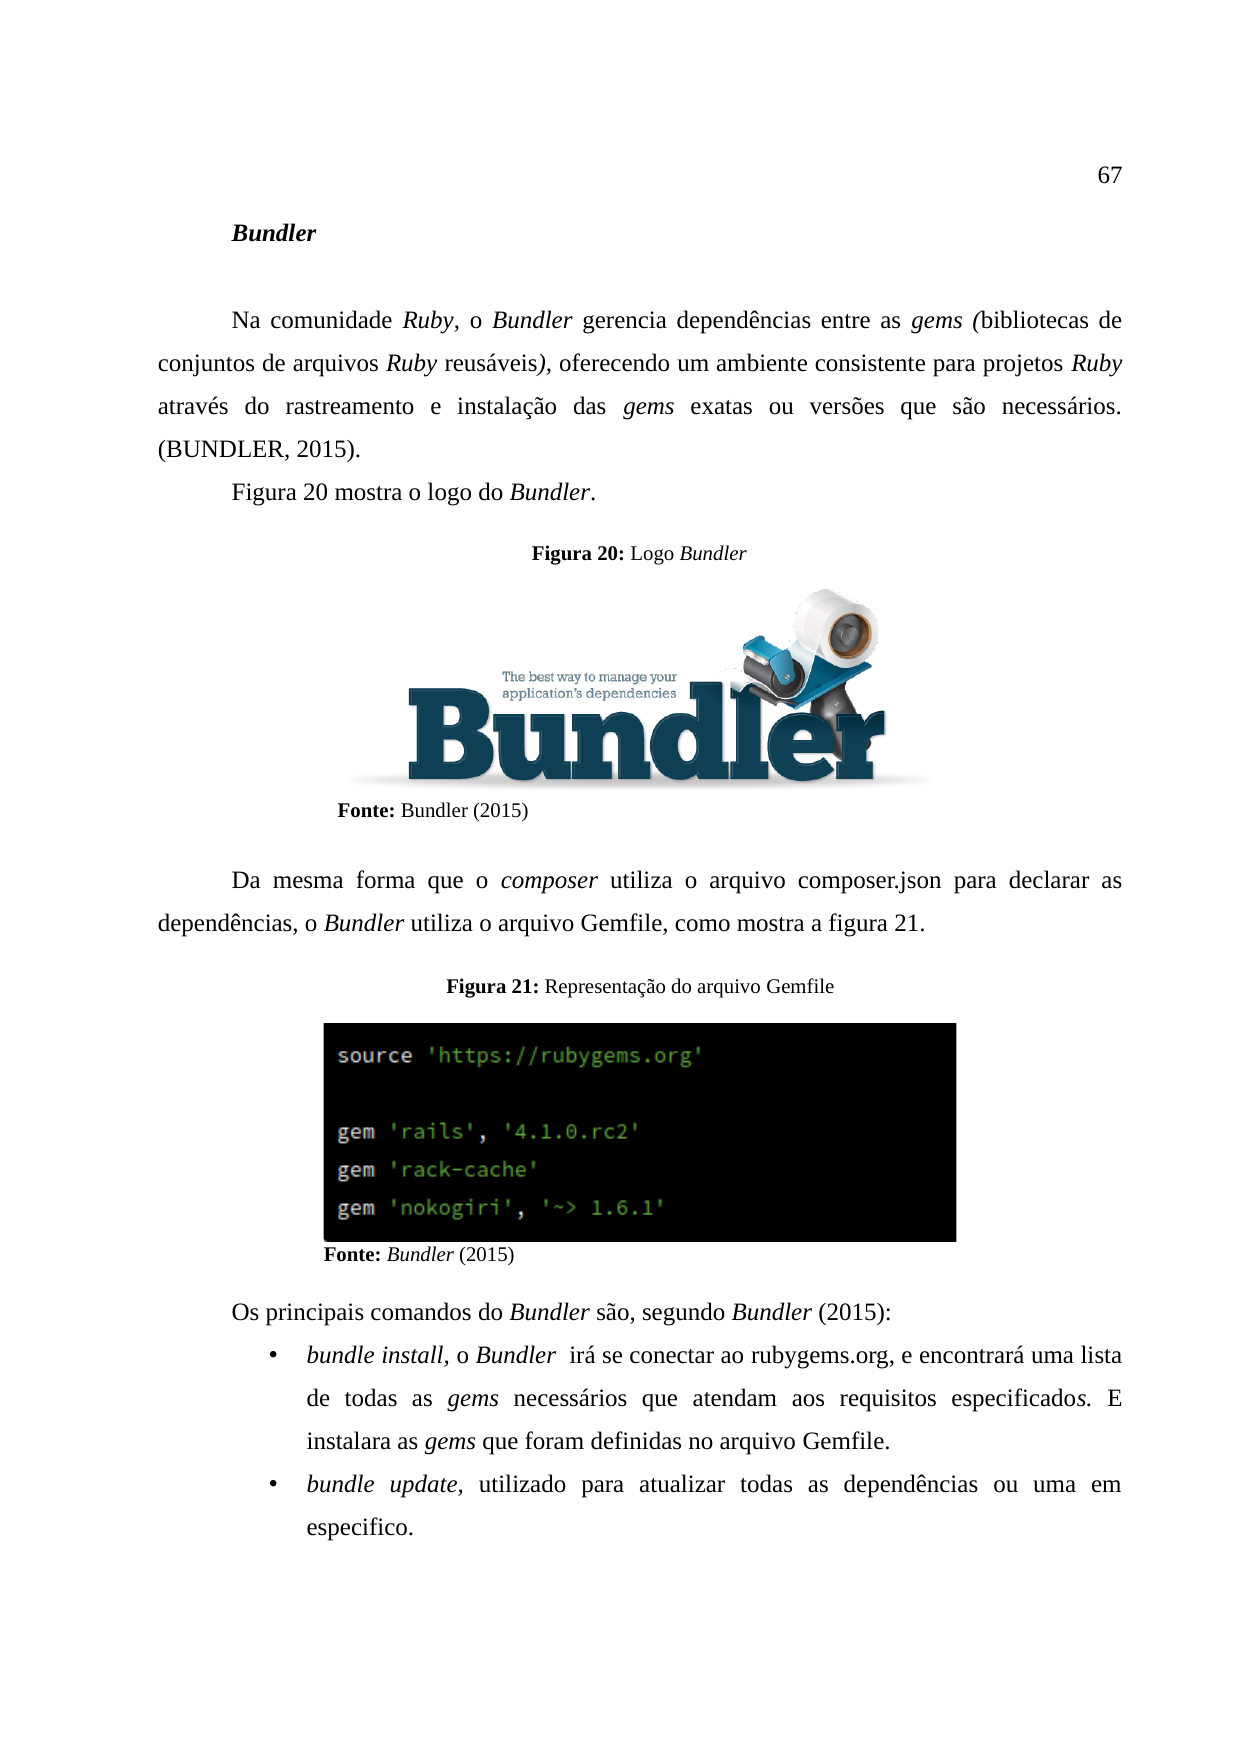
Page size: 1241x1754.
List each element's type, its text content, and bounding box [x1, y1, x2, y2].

text Na comunidade Ruby, o Bundler gerencia dependências entre as gems (bibliotecas de conjuntos de arquivos Ruby reusáveis), oferecendo um ambiente consistente para projetos Ruby através do rastreamento e instalação das gems exatas ou versões que são necessários. (BUNDLER, 2015). [158, 305, 1122, 463]
picture [337, 589, 943, 799]
picture [323, 1023, 957, 1242]
text Da mesma forma que o composer utiliza o arquivo composer.json para declarar as dependências, o Bundler utiliza o arquivo Gemfile, como mostra a figura 21. [158, 865, 1122, 937]
text Fonte: Bundler (2015) [323, 1242, 957, 1266]
text Figura 20 mostra o logo do Bundler. [158, 477, 1122, 506]
text Figura 21: Representação do arquivo Gemfile [323, 974, 957, 998]
text Os principais comandos do Bundler são, segundo Bundler (2015): [158, 1297, 1122, 1325]
text Bundler [158, 218, 1122, 247]
text Figura 20: Logo Bundler [337, 541, 943, 565]
list bundle update, utilizado para atualizar todas as dependências ou uma em especifico. [269, 1469, 1122, 1541]
list bundle install, o Bundler irá se conectar ao rubygems.org, e encontrará uma lista de todas as gems necessários que atendam aos requisitos especificados. E instalara as gems que foram definidas no arquivo Gemfile. [269, 1340, 1122, 1455]
text Fonte: Bundler (2015) [337, 799, 943, 822]
